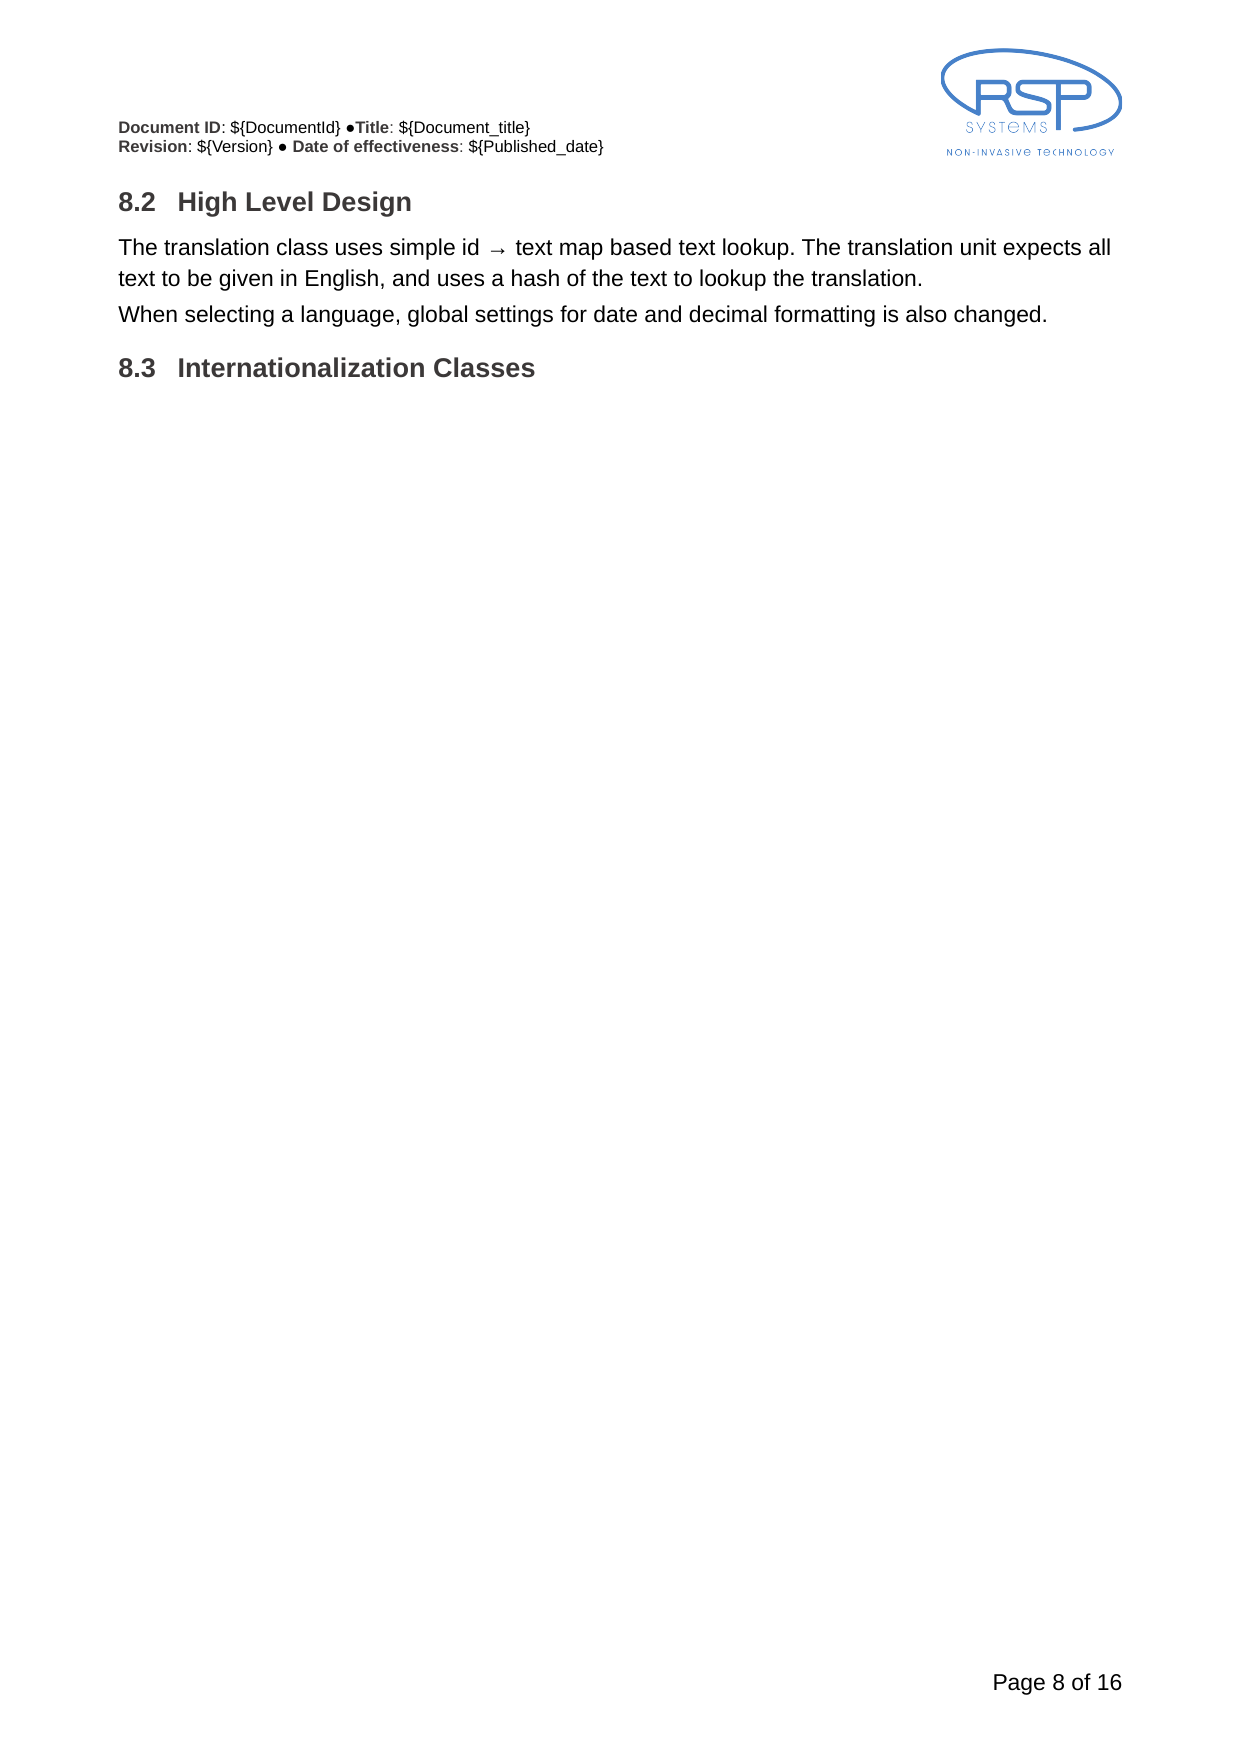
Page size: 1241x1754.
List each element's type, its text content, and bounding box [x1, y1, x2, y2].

subtitle High Level Design [118, 186, 1122, 217]
picture [941, 48, 1123, 156]
subtitle Internationalization Classes [118, 352, 1122, 383]
text When selecting a language, global settings for date and decimal formatting is also changed. [118, 301, 1122, 327]
text The translation class uses simple id → text map based text lookup. The translation unit expects all text to be given in English, and uses a hash of the text to lookup the translation. [118, 234, 1122, 291]
